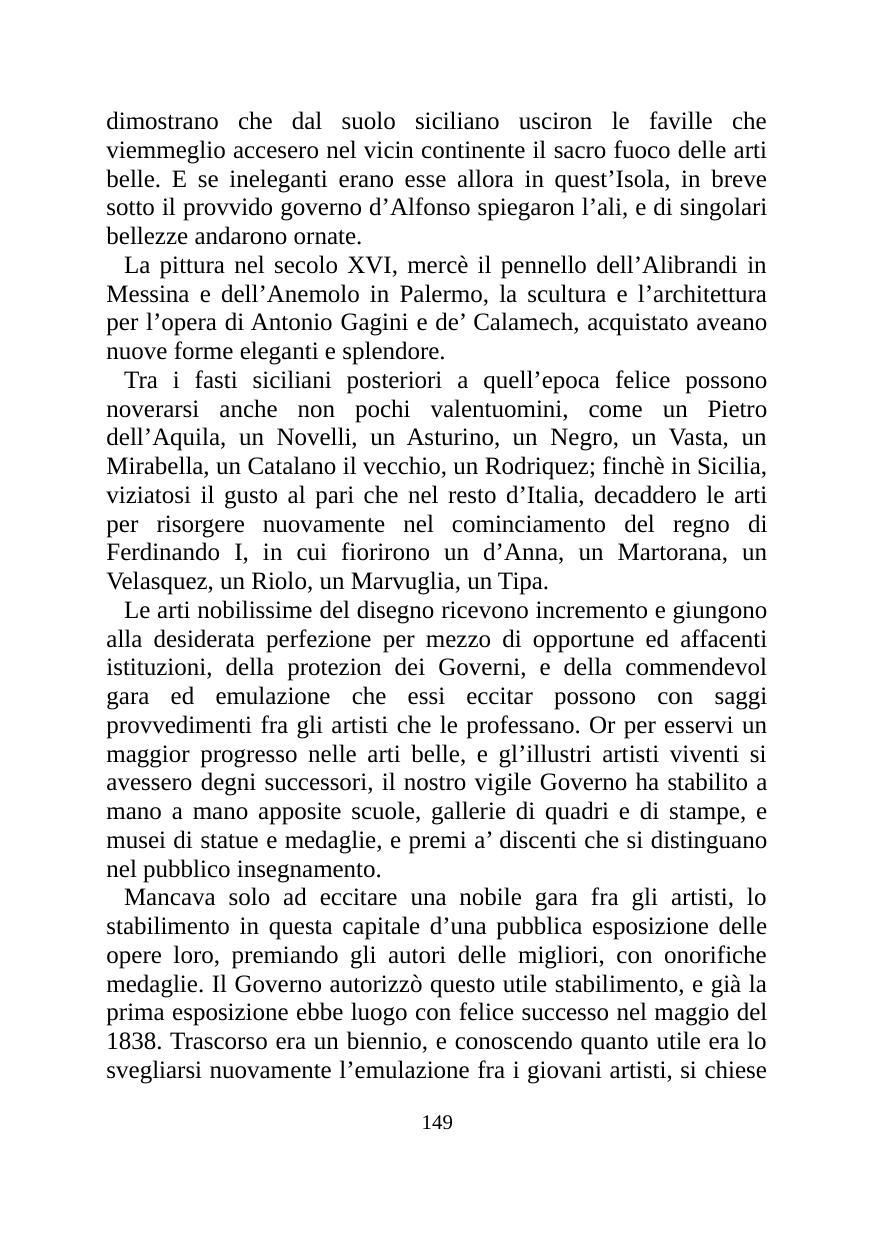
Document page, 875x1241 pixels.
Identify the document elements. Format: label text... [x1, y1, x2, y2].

text La pittura nel secolo XVI, mercè il pennello dell’Alibrandi in Messina e dell’Anemolo in Palermo, la scultura e l’architettura per l’opera di Antonio Gagini e de’ Calamech, acquistato aveano nuove forme eleganti e splendore. [106, 250, 768, 365]
text Le arti nobilissime del disegno ricevono incremento e giungono alla desiderata perfezione per mezzo di opportune ed affacenti istituzioni, della protezion dei Governi, e della commendevol gara ed emulazione che essi eccitar possono con saggi provvedimenti fra gli artisti che le professano. Or per esservi un maggior progresso nelle arti belle, e gl’illustri artisti viventi si avessero degni successori, il nostro vigile Governo ha stabilito a mano a mano apposite scuole, gallerie di quadri e di stampe, e musei di statue e medaglie, e premi a’ discenti che si distinguano nel pubblico insegnamento. [106, 595, 768, 882]
text Tra i fasti siciliani posteriori a quell’epoca felice possono noverarsi anche non pochi valentuomini, come un Pietro dell’Aquila, un Novelli, un Asturino, un Negro, un Vasta, un Mirabella, un Catalano il vecchio, un Rodriquez; finchè in Sicilia, viziatosi il gusto al pari che nel resto d’Italia, decaddero le arti per risorgere nuovamente nel cominciamento del regno di Ferdinando I, in cui fiorirono un d’Anna, un Martorana, un Velasquez, un Riolo, un Marvuglia, un Tipa. [106, 365, 768, 595]
text dimostrano che dal suolo siciliano usciron le faville che viemmeglio accesero nel vicin continente il sacro fuoco delle arti belle. E se ineleganti erano esse allora in quest’Isola, in breve sotto il provvido governo d’Alfonso spiegaron l’ali, e di singolari bellezze andarono ornate. [106, 106, 768, 250]
text Mancava solo ad eccitare una nobile gara fra gli artisti, lo stabilimento in questa capitale d’una pubblica esposizione delle opere loro, premiando gli autori delle migliori, con onorifiche medaglie. Il Governo autorizzò questo utile stabilimento, e già la prima esposizione ebbe luogo con felice successo nel maggio del 1838. Trascorso era un biennio, e conoscendo quanto utile era lo svegliarsi nuovamente l’emulazione fra i giovani artisti, si chiese [106, 882, 768, 1084]
